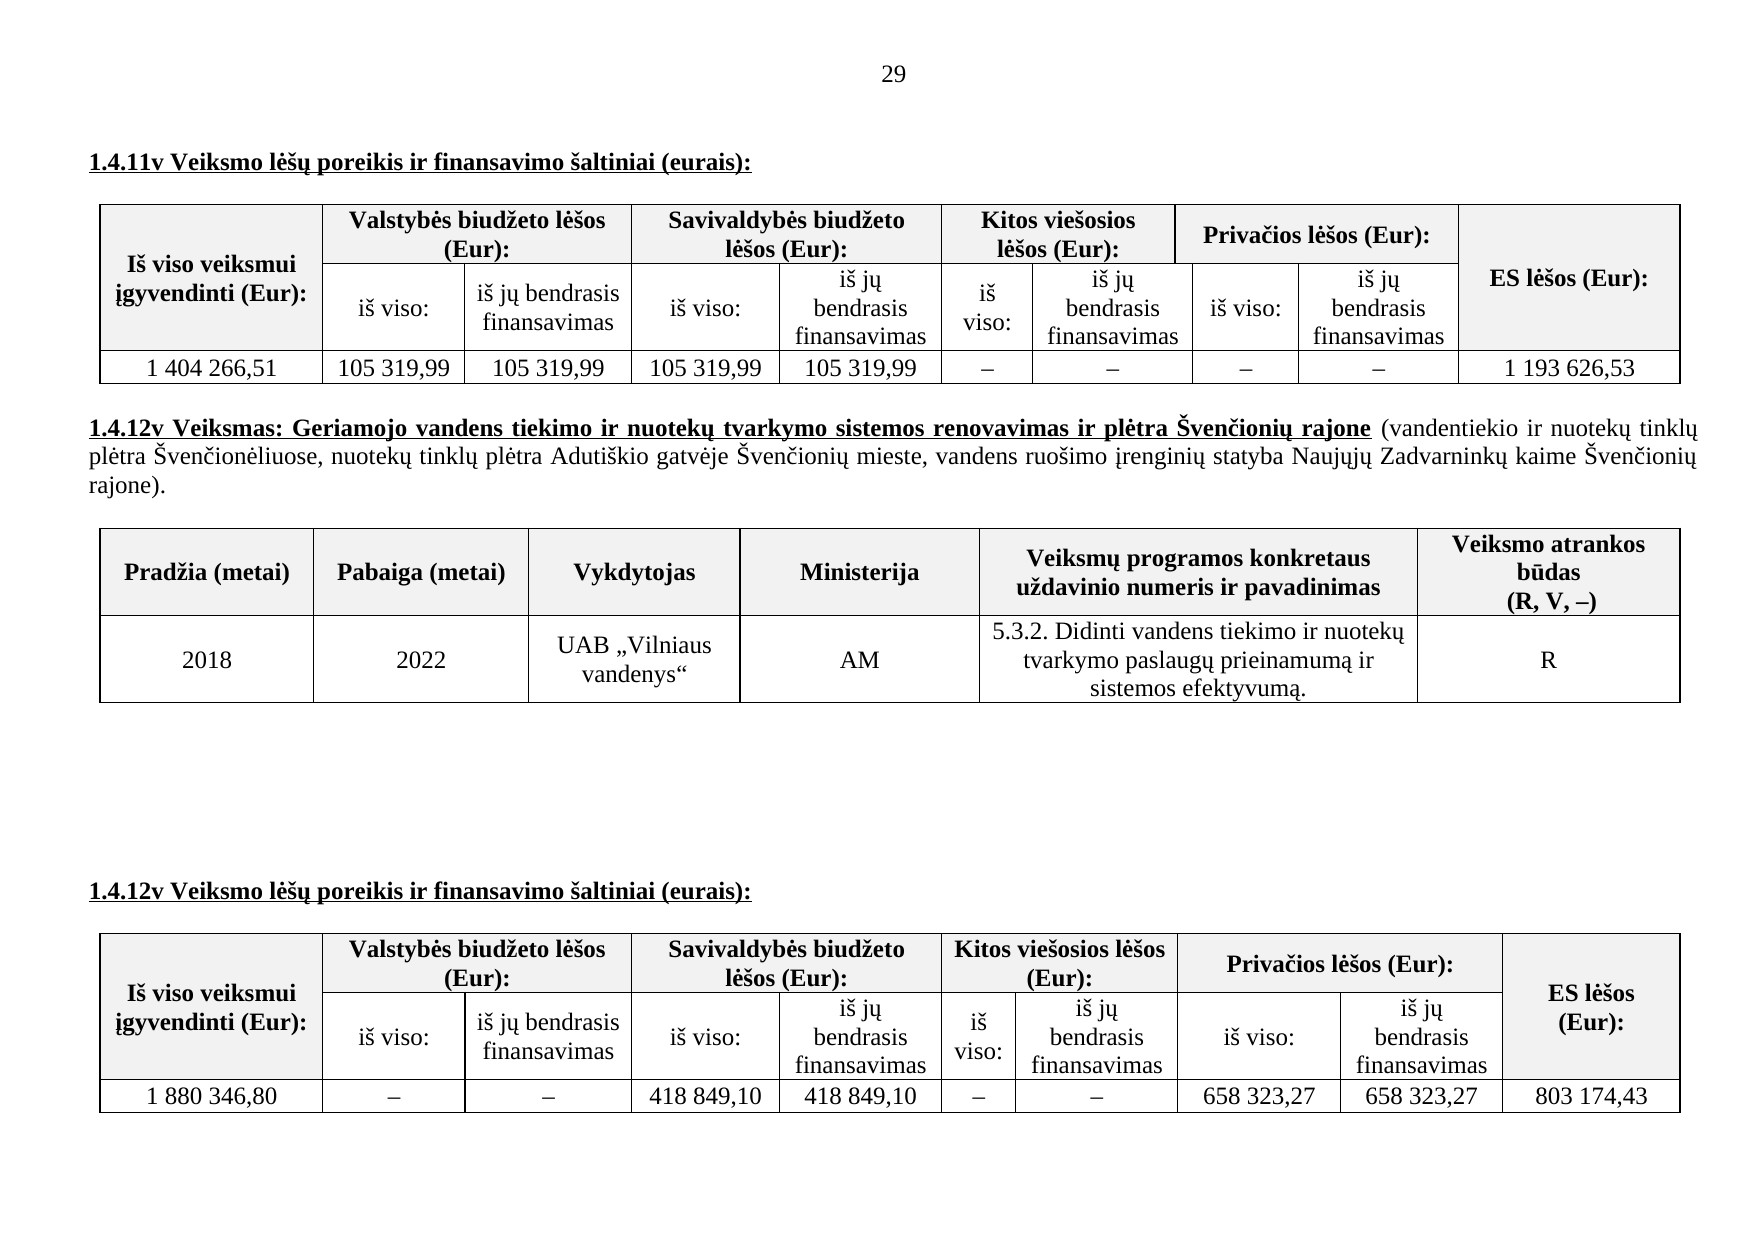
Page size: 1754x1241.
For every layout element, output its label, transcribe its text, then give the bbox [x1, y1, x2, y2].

text 1.4.11v Veiksmo lėšų poreikis ir finansavimo šaltiniai (eurais): [89, 147, 1698, 176]
text 1.4.12v Veiksmas: Geriamojo vandens tiekimo ir nuotekų tvarkymo sistemos renovavimas ir plėtra Švenčionių rajone (vandentiekio ir nuotekų tinklų plėtra Švenčionėliuose, nuotekų tinklų plėtra Adutiškio gatvėje Švenčionių mieste, vandens ruošimo įrenginių statyba Naujųjų Zadvarninkų kaime Švenčionių rajone). [89, 413, 1698, 499]
table_header Iš viso veiksmui įgyvendinti (Eur): [101, 934, 322, 1079]
table_cell 105 319,99 [780, 351, 941, 383]
table_cell iš jų bendrasis finansavimas [1033, 264, 1192, 350]
table_cell 105 319,99 [465, 351, 631, 383]
table_header Valstybės biudžeto lėšos (Eur): [323, 934, 631, 992]
table_header Pradžia (metai) [101, 529, 313, 615]
table_cell iš jų bendrasis finansavimas [780, 264, 941, 350]
table_cell iš viso: [632, 264, 779, 350]
table_cell – [466, 1080, 631, 1112]
table_cell iš jų bendrasis finansavimas [465, 264, 631, 350]
table_header Savivaldybės biudžeto lėšos (Eur): [632, 934, 941, 992]
table_cell 2022 [314, 616, 528, 702]
table_header Kitos viešosios lėšos (Eur): [942, 934, 1177, 992]
table_cell iš viso: [323, 264, 464, 350]
table_cell 2018 [101, 616, 313, 702]
table_cell iš jų bendrasis finansavimas [1299, 264, 1458, 350]
table_cell 1 880 346,80 [101, 1080, 322, 1112]
table_cell AM [741, 616, 979, 702]
table_cell iš viso: [1193, 264, 1298, 350]
table_cell iš viso: [323, 993, 464, 1079]
table_cell – [942, 1080, 1015, 1112]
table_cell iš jų bendrasis finansavimas [466, 993, 631, 1079]
table_cell – [1033, 351, 1192, 383]
table_header ES lėšos (Eur): [1459, 205, 1679, 350]
table_cell 1 404 266,51 [101, 351, 322, 383]
table_header Pabaiga (metai) [314, 529, 528, 615]
text 1.4.12v Veiksmo lėšų poreikis ir finansavimo šaltiniai (eurais): [89, 876, 1698, 904]
table_cell 1 193 626,53 [1459, 351, 1679, 383]
table_cell 105 319,99 [323, 351, 464, 383]
table_cell 105 319,99 [632, 351, 779, 383]
table_header Valstybės biudžeto lėšos (Eur): [323, 205, 631, 263]
table_cell – [1016, 1080, 1177, 1112]
table_header Privačios lėšos (Eur): [1178, 934, 1502, 992]
table_header Veiksmų programos konkretaus uždavinio numeris ir pavadinimas [980, 529, 1417, 615]
table_cell 5.3.2. Didinti vandens tiekimo ir nuotekų tvarkymo paslaugų prieinamumą ir sistemos efektyvumą. [980, 616, 1417, 702]
table_cell 658 323,27 [1178, 1080, 1340, 1112]
table_cell iš jų bendrasis finansavimas [1016, 993, 1177, 1079]
table_header Veiksmo atrankos būdas (R, V, –) [1418, 529, 1679, 615]
table_cell 418 849,10 [780, 1080, 941, 1112]
table_cell iš viso: [1178, 993, 1340, 1079]
table_cell UAB „Vilniaus vandenys“ [529, 616, 739, 702]
table_cell iš jų bendrasis finansavimas [780, 993, 941, 1079]
table_header Kitos viešosios lėšos (Eur): [942, 205, 1174, 263]
table_header Ministerija [741, 529, 979, 615]
table_cell 418 849,10 [632, 1080, 779, 1112]
table_cell iš viso: [942, 264, 1032, 350]
table_cell R [1418, 616, 1679, 702]
table_cell – [1193, 351, 1298, 383]
table_header Iš viso veiksmui įgyvendinti (Eur): [101, 205, 322, 350]
table_header Savivaldybės biudžeto lėšos (Eur): [632, 205, 941, 263]
table_cell 803 174,43 [1503, 1080, 1679, 1112]
table_cell – [323, 1080, 464, 1112]
table_header Privačios lėšos (Eur): [1176, 205, 1458, 263]
table_cell iš viso: [942, 993, 1015, 1079]
table_header ES lėšos (Eur): [1503, 934, 1679, 1079]
table_cell 658 323,27 [1341, 1080, 1502, 1112]
table_cell iš jų bendrasis finansavimas [1341, 993, 1502, 1079]
table_cell – [1299, 351, 1458, 383]
table_header Vykdytojas [529, 529, 739, 615]
table_cell – [942, 351, 1032, 383]
table_cell iš viso: [632, 993, 779, 1079]
